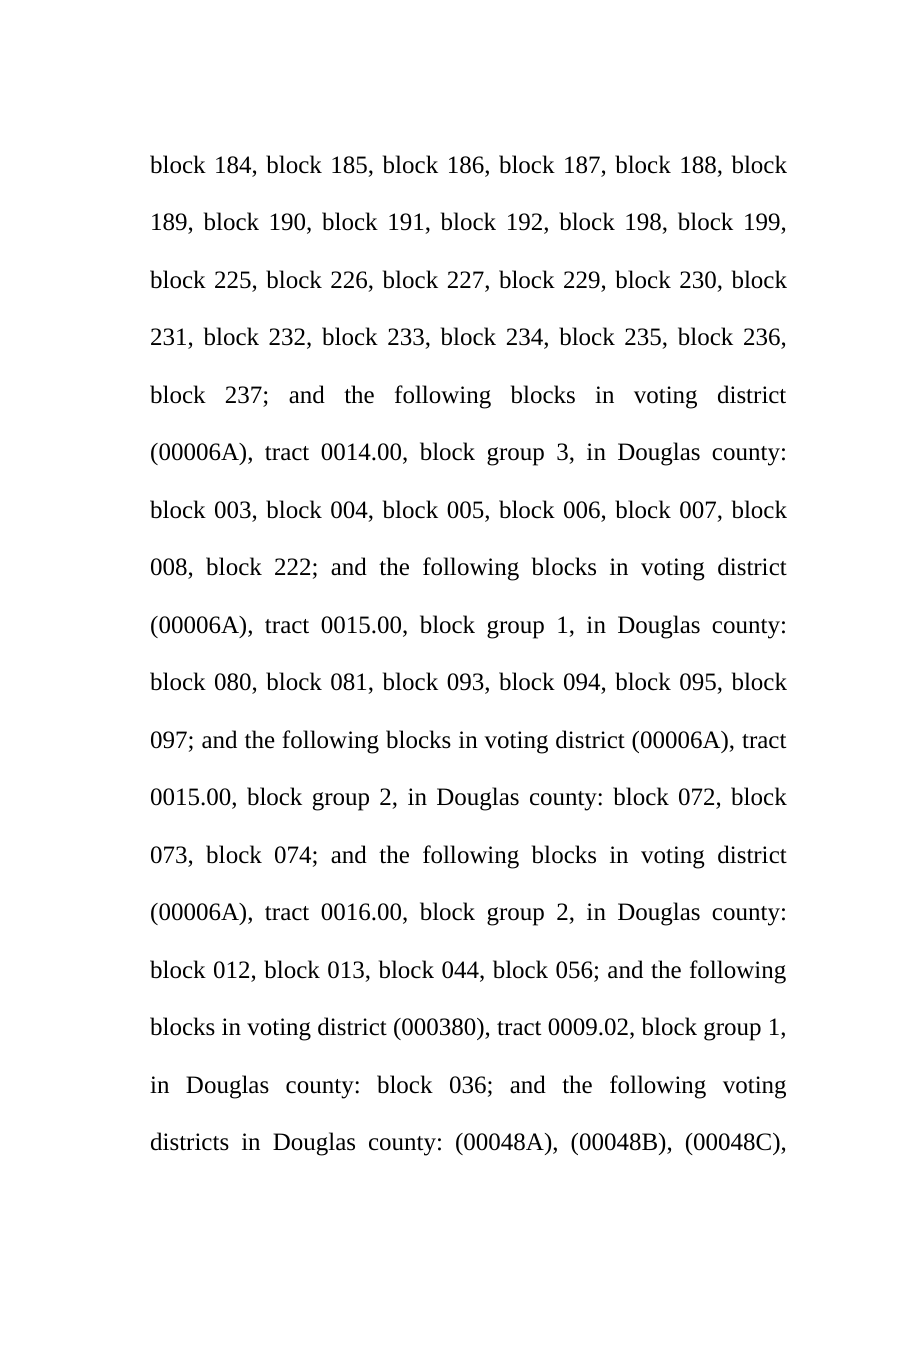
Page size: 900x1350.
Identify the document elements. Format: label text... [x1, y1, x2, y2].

text block 184, block 185, block 186, block 187, block 188, block 189, block 190, block 191, block 192, block 198, block 199, block 225, block 226, block 227, block 229, block 230, block 231, block 232, block 233, block 234, block 235, block 236, block 237; and the following blocks in voting district (00006A), tract 0014.00, block group 3, in Douglas county: block 003, block 004, block 005, block 006, block 007, block 008, block 222; and the following blocks in voting district (00006A), tract 0015.00, block group 1, in Douglas county: block 080, block 081, block 093, block 094, block 095, block 097; and the following blocks in voting district (00006A), tract 0015.00, block group 2, in Douglas county: block 072, block 073, block 074; and the following blocks in voting district (00006A), tract 0016.00, block group 2, in Douglas county: block 012, block 013, block 044, block 056; and the following blocks in voting district (000380), tract 0009.02, block group 1, in Douglas county: block 036; and the following voting districts in Douglas county: (00048A), (00048B), (00048C), [150, 150, 787, 1156]
